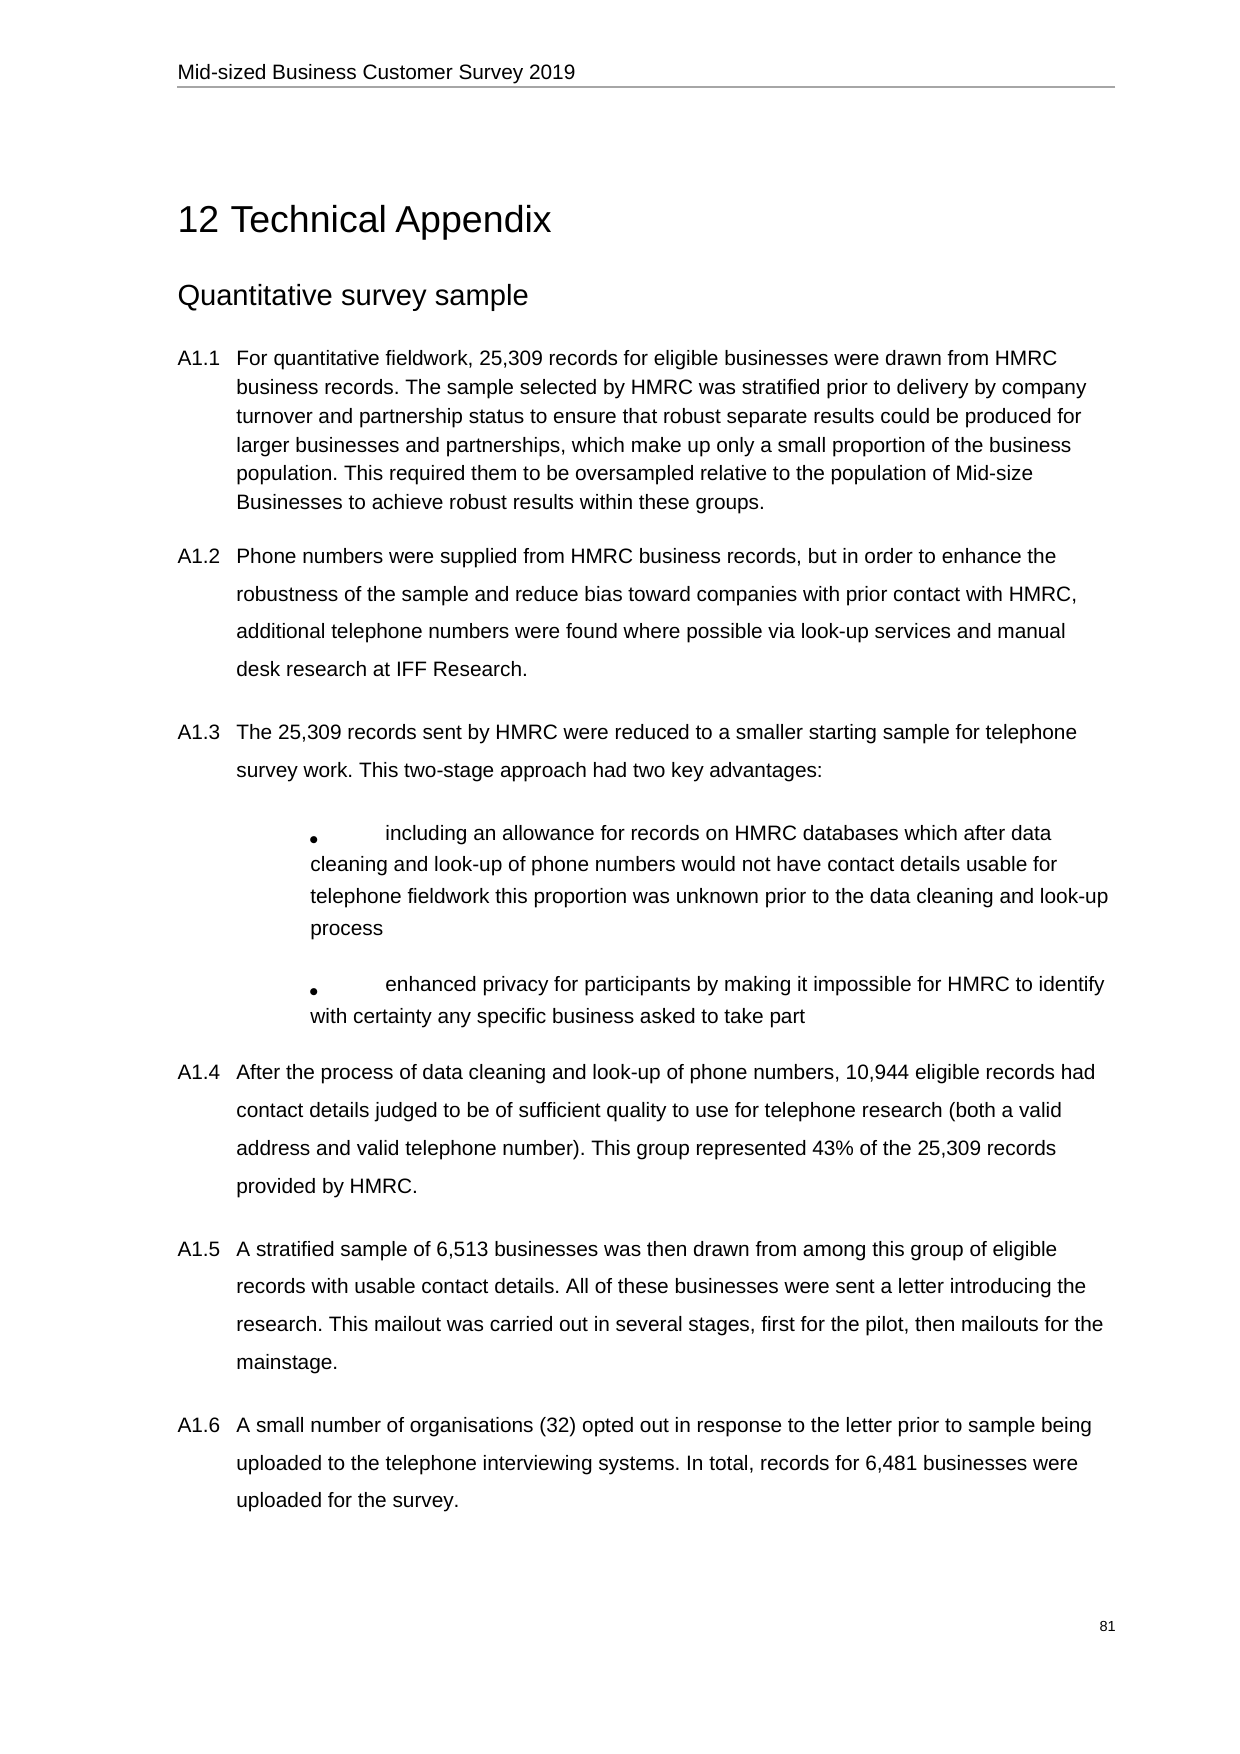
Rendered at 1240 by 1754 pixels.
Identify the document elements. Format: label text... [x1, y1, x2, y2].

subtitle Technical Appendix [177, 197, 1115, 240]
subtitle Quantitative survey sample [177, 278, 1115, 321]
list Phone numbers were supplied from HMRC business records, but in order to enhance the robustness of the sample and reduce bias toward companies with prior contact with HMRC, additional telephone numbers were found where possible via look-up services and manual desk research at IFF Research. [177, 544, 1115, 689]
list The 25,309 records sent by HMRC were reduced to a smaller starting sample for telephone survey work. This two-stage approach had two key advantages: [177, 720, 1115, 789]
list enhanced privacy for participants by making it impossible for HMRC to identify with certainty any specific business asked to take part [310, 972, 1115, 1035]
list A stratified sample of 6,513 businesses was then drawn from among this group of eligible records with usable contact details. All of these businesses were sent a letter introducing the research. This mailout was carried out in several stages, first for the pilot, then mailouts for the mainstage. [177, 1236, 1115, 1381]
list For quantitative fieldwork, 25,309 records for eligible businesses were drawn from HMRC business records. The sample selected by HMRC was stratified prior to delivery by company turnover and partnership status to ensure that robust separate results could be produced for larger businesses and partnerships, which make up only a small proportion of the business population. This required them to be oversampled relative to the population of Mid-size Businesses to achieve robust results within these groups. [177, 346, 1115, 514]
list After the process of data cleaning and look-up of phone numbers, 10,944 eligible records had contact details judged to be of sufficient quality to use for telephone research (both a valid address and valid telephone number). This group represented 43% of the 25,309 records provided by HMRC. [177, 1060, 1115, 1205]
list including an allowance for records on HMRC databases which after data cleaning and look-up of phone numbers would not have contact details usable for telephone fieldwork this proportion was unknown prior to the data cleaning and look-up process [310, 821, 1115, 947]
list A small number of organisations (32) opted out in response to the letter prior to sample being uploaded to the telephone interviewing systems. In total, records for 6,481 businesses were uploaded for the survey. [177, 1413, 1115, 1520]
